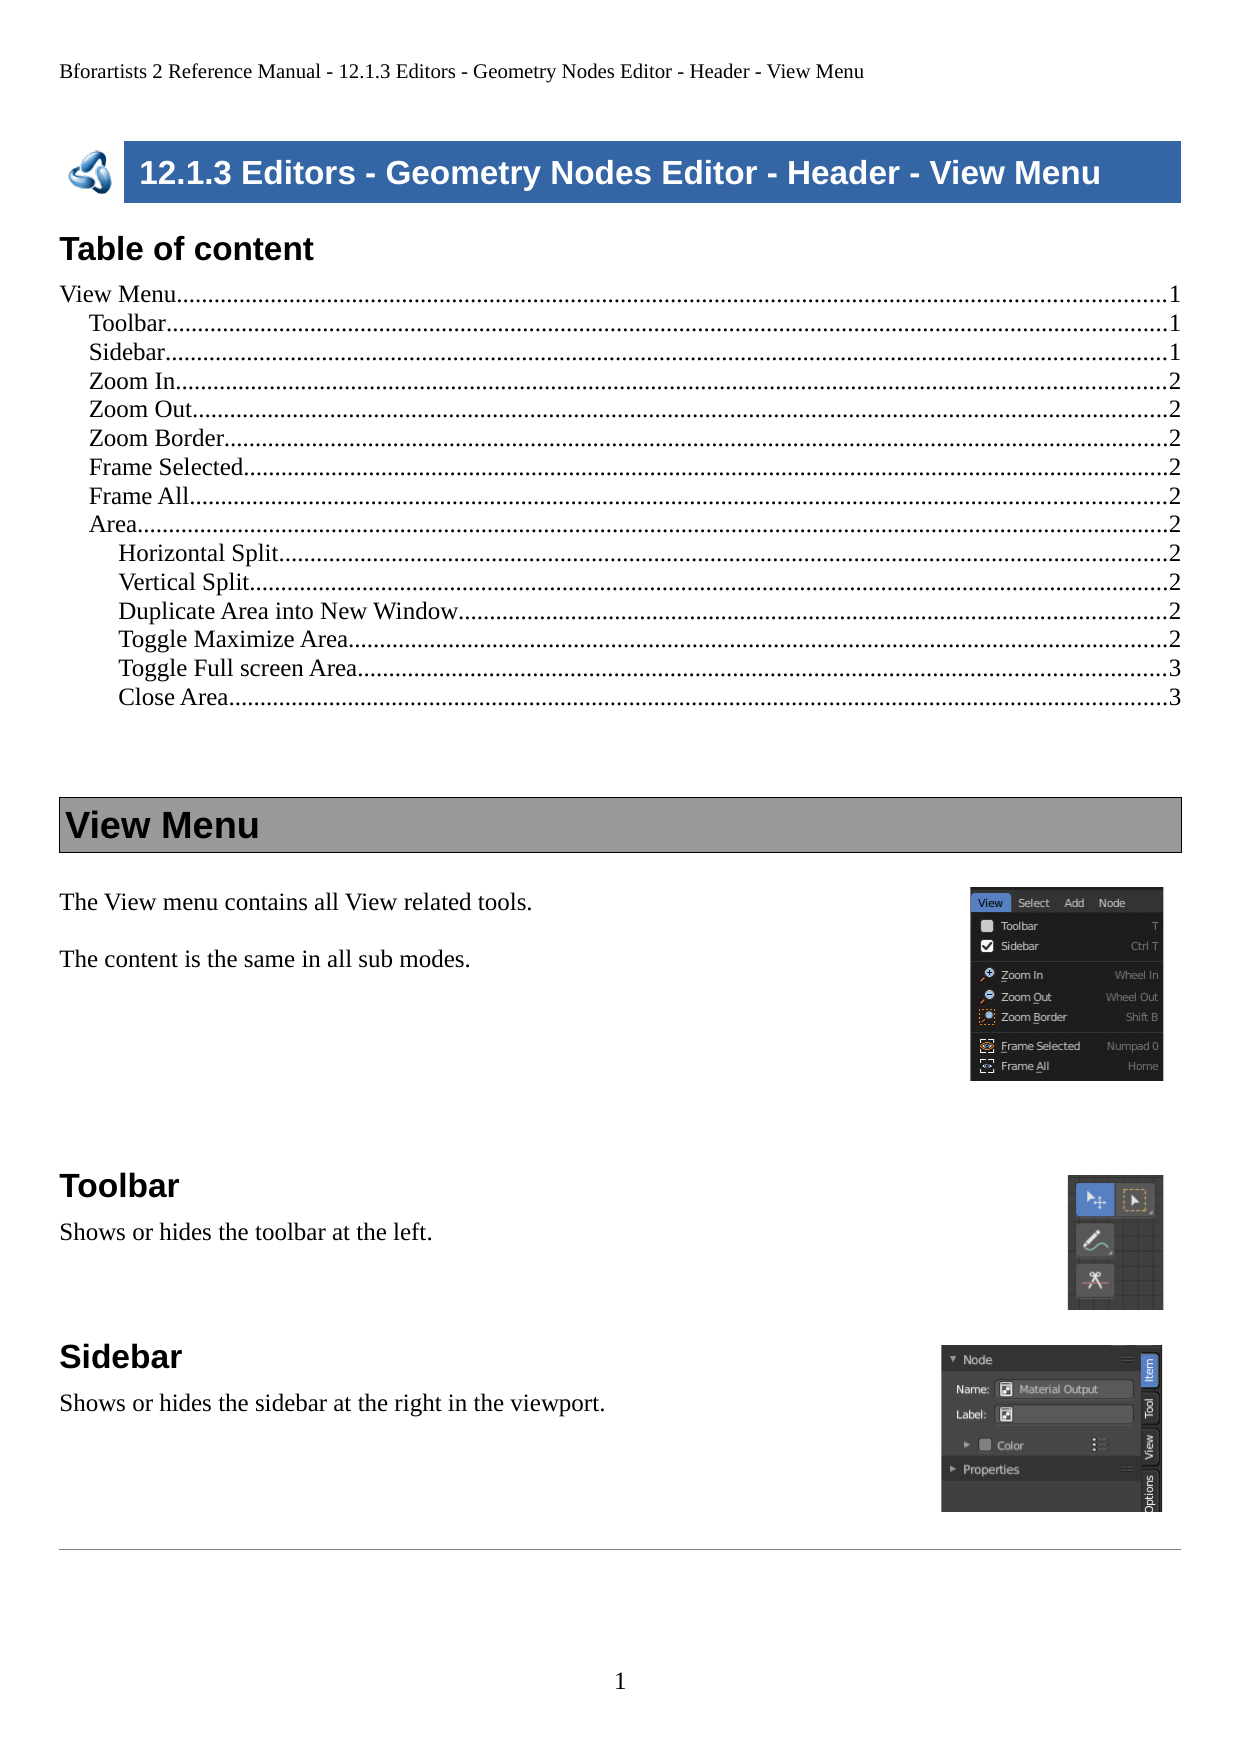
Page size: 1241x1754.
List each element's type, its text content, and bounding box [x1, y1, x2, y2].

text Vertical Split 2 [118, 567, 1181, 596]
text Sidebar 1 [88, 337, 1181, 366]
text Frame All 2 [88, 481, 1181, 509]
table_header [59, 141, 124, 203]
text View Menu 1 [59, 279, 1181, 308]
text Duplicate Area into New Window 2 [118, 596, 1181, 624]
subtitle Toolbar [59, 1166, 1181, 1205]
table_header View Menu [60, 798, 1181, 852]
text Frame Selected 2 [88, 452, 1181, 481]
subtitle Table of content [59, 228, 1181, 267]
text The content is the same in all sub modes. [59, 944, 970, 973]
picture [1067, 1175, 1164, 1310]
picture [941, 1345, 1163, 1512]
text Area 2 [88, 509, 1181, 538]
table_header 12.1.3 Editors - Geometry Nodes Editor - Header - View Menu [124, 141, 1181, 203]
picture [65, 147, 114, 197]
text Zoom Out 2 [88, 394, 1181, 423]
text Toolbar 1 [88, 308, 1181, 337]
subtitle Sidebar [59, 1336, 1181, 1375]
text Toggle Full screen Area 3 [118, 653, 1181, 682]
text Zoom In 2 [88, 366, 1181, 394]
picture [970, 887, 1164, 1081]
text Zoom Border 2 [88, 423, 1181, 452]
text Shows or hides the toolbar at the left. [59, 1217, 1067, 1246]
text Close Area 3 [118, 682, 1181, 711]
text Shows or hides the sidebar at the right in the viewport. [59, 1388, 941, 1416]
text The View menu contains all View related tools. [59, 887, 970, 916]
text Toggle Maximize Area 2 [118, 624, 1181, 653]
text Horizontal Split 2 [118, 538, 1181, 567]
